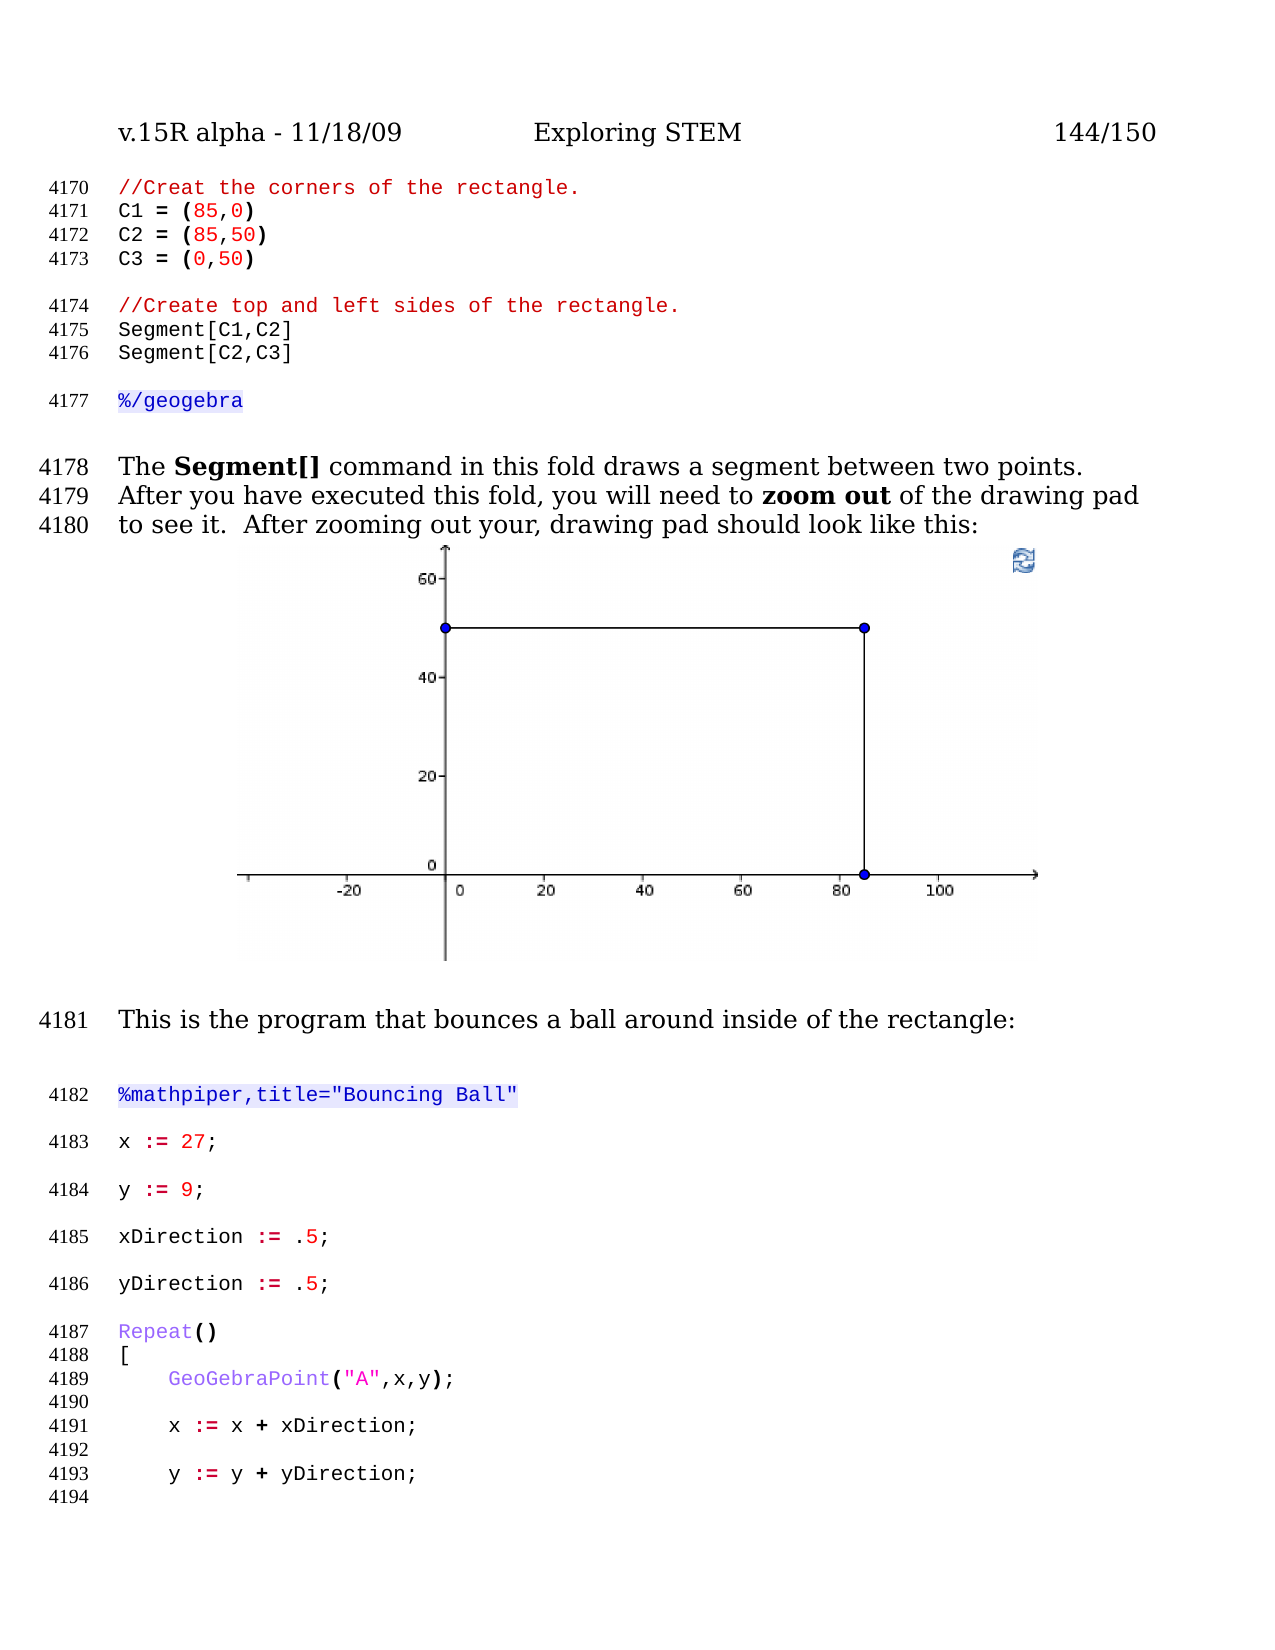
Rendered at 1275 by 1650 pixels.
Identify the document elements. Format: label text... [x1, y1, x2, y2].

picture [237, 545, 1038, 961]
text //Creat the corners of the rectangle. [118, 177, 1157, 200]
text x := 27; [118, 1131, 1157, 1155]
text xDirection := .5; [118, 1226, 1157, 1250]
text Segment[C1,C2] [118, 319, 1157, 342]
text GeoGebraPoint("A",x,y); [118, 1368, 1157, 1392]
text %mathpiper,title="Bouncing Ball" [118, 1084, 1157, 1108]
text Repeat() [118, 1321, 1157, 1344]
text C1 = (85,0) [118, 200, 1157, 224]
text The Segment[] command in this fold draws a segment between two points. After you have executed this fold, you will need to zoom out of the drawing pad to see it. After zooming out your, drawing pad should look like this: [118, 452, 1157, 539]
text y := y + yDirection; [118, 1462, 1157, 1486]
text yDirection := .5; [118, 1273, 1157, 1297]
text C2 = (85,50) [118, 224, 1157, 248]
text This is the program that bounces a ball around inside of the rectangle: [118, 1005, 1157, 1034]
text Segment[C2,C3] [118, 342, 1157, 366]
text [ [118, 1344, 1157, 1368]
text y := 9; [118, 1179, 1157, 1202]
text %/geogebra [118, 389, 1157, 413]
text //Create top and left sides of the rectangle. [118, 295, 1157, 319]
text x := x + xDirection; [118, 1415, 1157, 1439]
text C3 = (0,50) [118, 248, 1157, 271]
